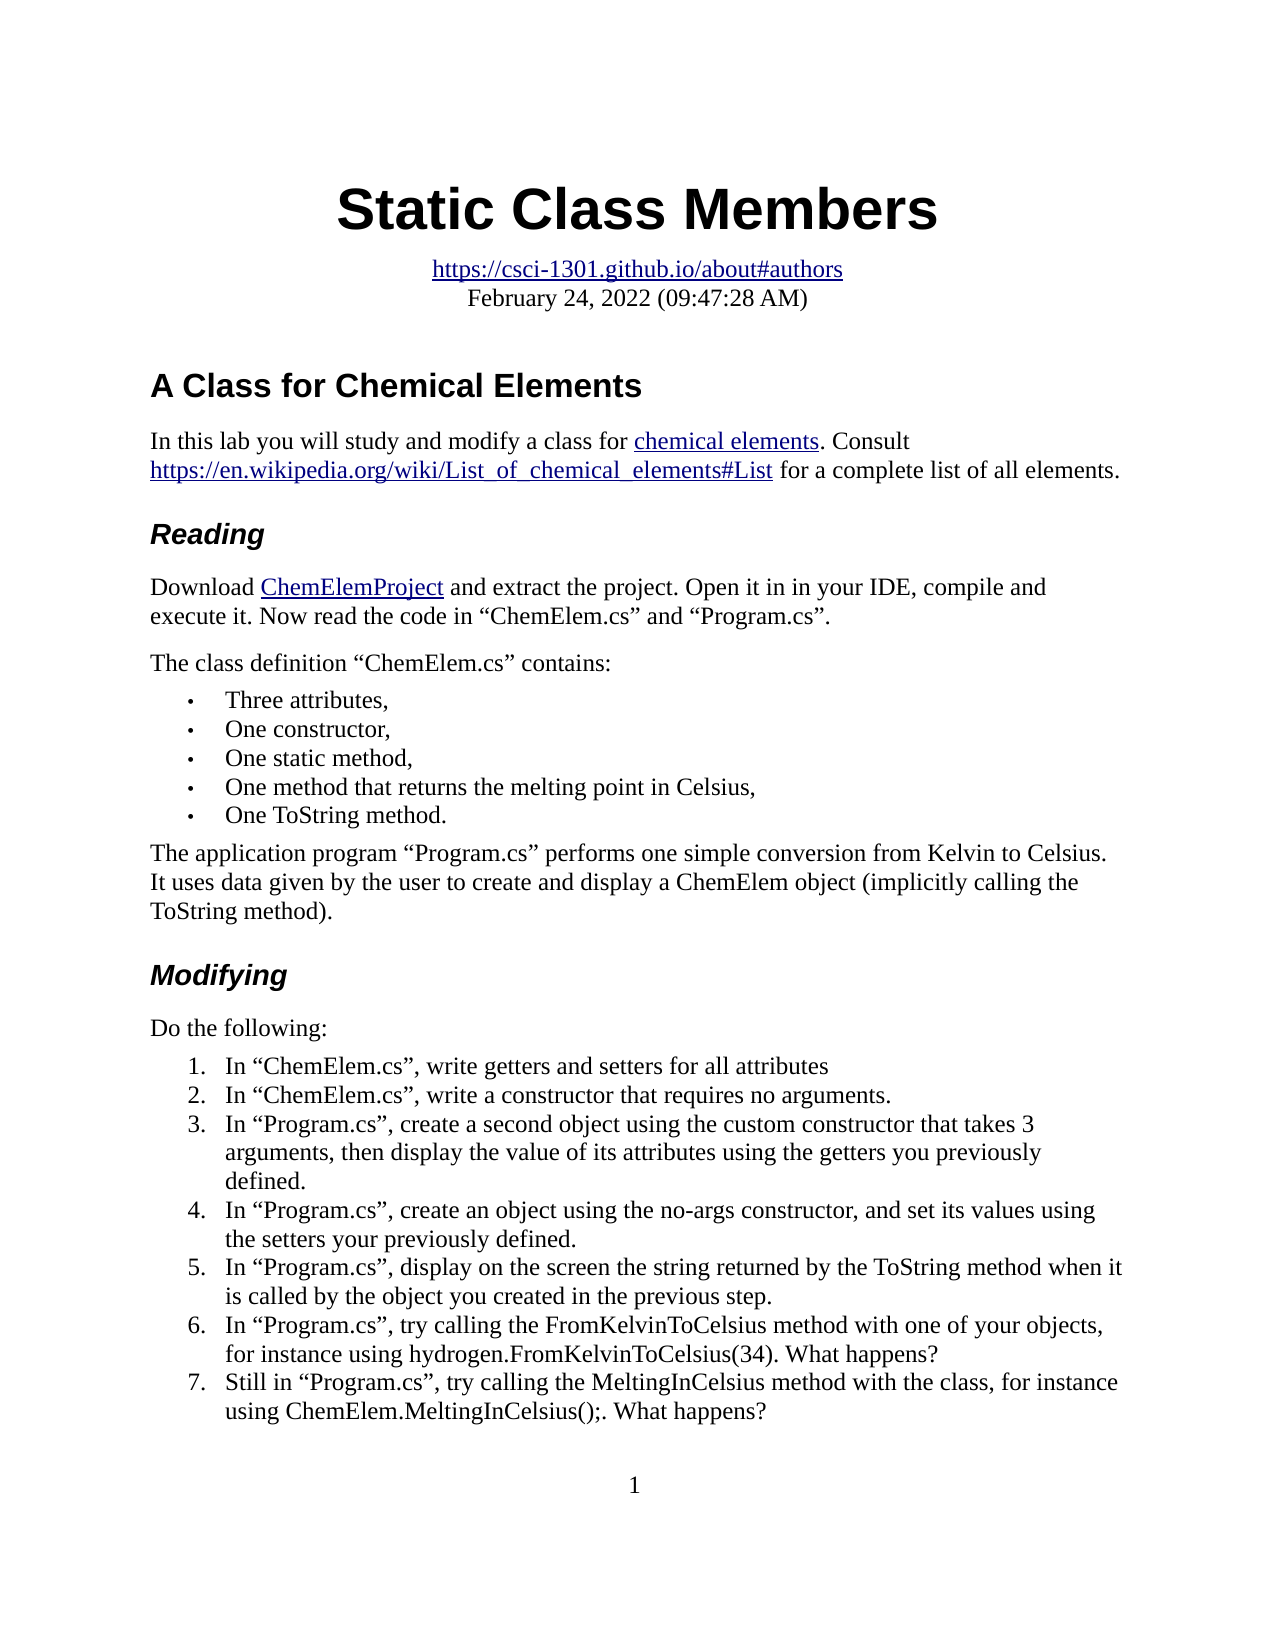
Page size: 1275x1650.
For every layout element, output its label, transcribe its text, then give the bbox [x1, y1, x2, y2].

text Do the following: [150, 1013, 1125, 1042]
list In “Program.cs”, try calling the FromKelvinToCelsius method with one of your objects, for instance using hydrogen.FromKelvinToCelsius(34). What happens? [187, 1310, 1125, 1367]
subtitle Reading [150, 517, 1125, 551]
subtitle A Class for Chemical Elements [150, 366, 1125, 404]
text The application program “Program.cs” performs one simple conversion from Kelvin to Celsius. It uses data given by the user to create and display a ChemElem object (implicitly calling the ToString method). [150, 838, 1125, 924]
list Still in “Program.cs”, try calling the MeltingInCelsius method with the class, for instance using ChemElem.MeltingInCelsius();. What happens? [187, 1367, 1125, 1425]
list One ToString method. [187, 801, 1125, 829]
list One constructor, [187, 714, 1125, 743]
list In “Program.cs”, create a second object using the custom constructor that takes 3 arguments, then display the value of its attributes using the getters you previously defined. [187, 1109, 1125, 1195]
text The class definition “ChemElem.cs” contains: [150, 648, 1125, 677]
list One static method, [187, 743, 1125, 772]
text Download ChemElemProject and extract the project. Open it in in your IDE, compile and execute it. Now read the code in “ChemElem.cs” and “Program.cs”. [150, 572, 1125, 630]
list In “Program.cs”, create an object using the no-args constructor, and set its values using the setters your previously defined. [187, 1195, 1125, 1252]
text In this lab you will study and modify a class for chemical elements. Consult https://en.wikipedia.org/wiki/List_of_chemical_elements#List for a complete list of all elements. [150, 426, 1125, 483]
list In “ChemElem.cs”, write getters and setters for all attributes [187, 1051, 1125, 1080]
list In “Program.cs”, display on the screen the string returned by the ToString method when it is called by the object you created in the previous step. [187, 1252, 1125, 1310]
list Three attributes, [187, 686, 1125, 714]
list One method that returns the melting point in Celsius, [187, 772, 1125, 801]
title Static Class Members [150, 175, 1125, 242]
list In “ChemElem.cs”, write a constructor that requires no arguments. [187, 1080, 1125, 1109]
text https://csci-1301.github.io/about#authors [150, 254, 1125, 283]
subtitle Modifying [150, 958, 1125, 992]
text February 24, 2022 (09:47:28 AM) [150, 283, 1125, 312]
